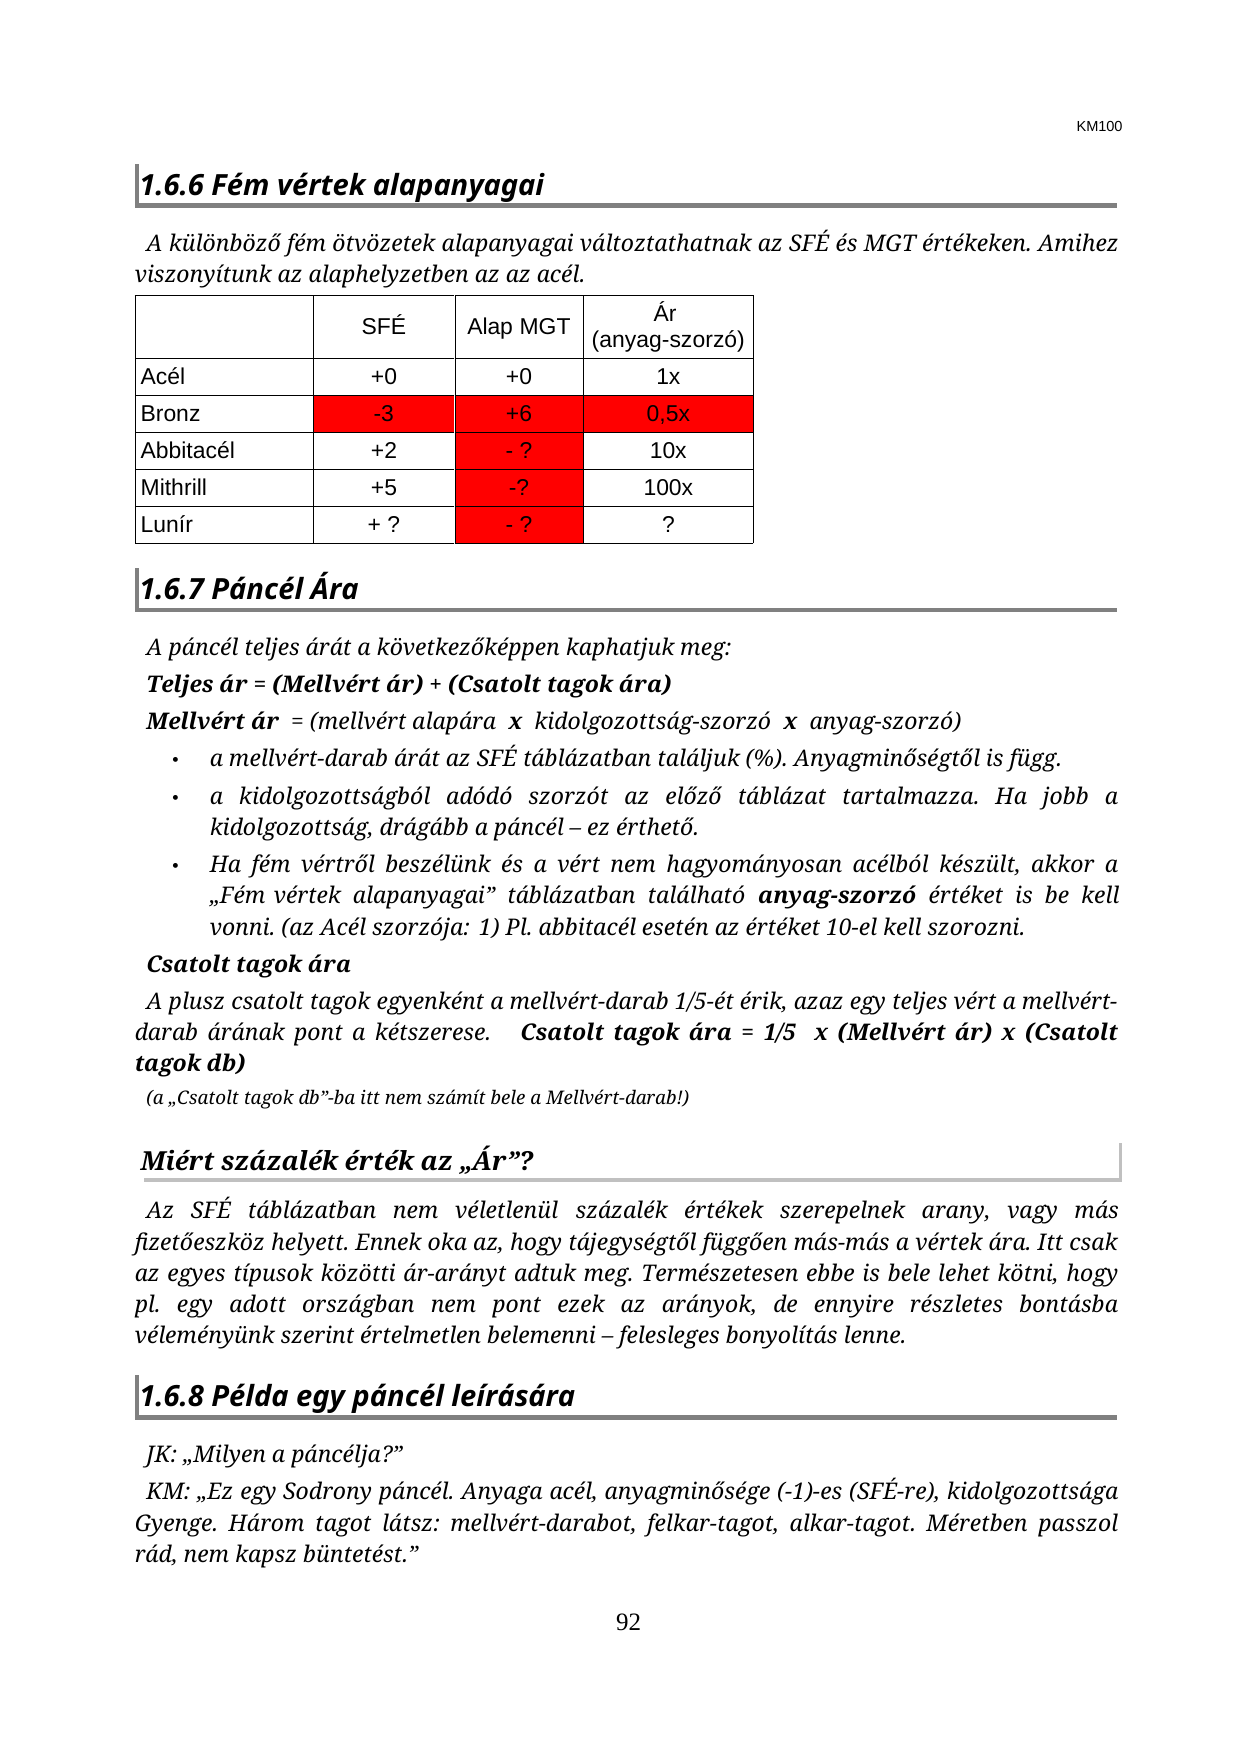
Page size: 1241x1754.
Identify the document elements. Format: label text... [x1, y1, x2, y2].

table_cell Mithrill [136, 470, 313, 506]
subtitle Páncél Ára [139, 568, 1122, 608]
table_cell +6 [456, 396, 583, 432]
table_cell -? [456, 470, 583, 506]
table_cell + ? [314, 507, 454, 543]
table_cell Lunír [136, 507, 313, 543]
table_cell -3 [314, 396, 454, 432]
text Teljes ár = (Mellvért ár) + (Csatolt tagok ára) [134, 668, 1122, 699]
table_cell Acél [136, 359, 313, 395]
text KM: „Ez egy Sodrony páncél. Anyaga acél, anyagminősége (-1)-es (SFÉ-re), kidolgozottsága Gyenge. Három tagot látsz: mellvért-darabot, felkar-tagot, alkar-tagot. Méretben passzol rád, nem kapsz büntetést.” [134, 1475, 1122, 1569]
text (a „Csatolt tagok db”-ba itt nem számít bele a Mellvért-darab!) [134, 1084, 1122, 1110]
list a mellvért-darab árát az SFÉ táblázatban találjuk (%). Anyagminőségtől is függ. [172, 742, 1122, 774]
table_cell +0 [456, 359, 583, 395]
table_cell 0,5x [584, 396, 753, 432]
subtitle Miért százalék érték az „Ár”? [140, 1143, 1118, 1178]
text A páncél teljes árát a következőképpen kaphatjuk meg: [134, 631, 1122, 662]
table_cell 10x [584, 433, 753, 469]
subtitle Fém vértek alapanyagai [139, 164, 1122, 204]
table_cell Abbitacél [136, 433, 313, 469]
table_cell - ? [456, 507, 583, 543]
list a kidolgozottságból adódó szorzót az előző táblázat tartalmazza. Ha jobb a kidolgozottság, drágább a páncél – ez érthető. [172, 779, 1122, 842]
text JK: „Milyen a páncélja?” [134, 1438, 1122, 1469]
table_cell +5 [314, 470, 454, 506]
subtitle Példa egy páncél leírására [139, 1375, 1122, 1415]
text A különböző fém ötvözetek alapanyagai változtathatnak az SFÉ és MGT értékeken. Amihez viszonyítunk az alaphelyzetben az az acél. [134, 227, 1122, 289]
text Csatolt tagok ára [134, 948, 1122, 979]
table_header Alap MGT [456, 296, 583, 358]
table_cell +0 [314, 359, 454, 395]
table_cell ? [584, 507, 753, 543]
table_header Ár (anyag-szorzó) [584, 296, 753, 358]
table_cell 100x [584, 470, 753, 506]
text Mellvért ár = (mellvért alapára x kidolgozottság-szorzó x anyag-szorzó) [134, 705, 1122, 736]
table_cell +2 [314, 433, 454, 469]
text Az SFÉ táblázatban nem véletlenül százalék értékek szerepelnek arany, vagy más fizetőeszköz helyett. Ennek oka az, hogy tájegységtől függően más-más a vértek ára. Itt csak az egyes típusok közötti ár-arányt adtuk meg. Természetesen ebbe is bele lehet kötni, hogy pl. egy adott országban nem pont ezek az arányok, de ennyire részletes bontásba véleményünk szerint értelmetlen belemenni – felesleges bonyolítás lenne. [134, 1194, 1122, 1351]
table_cell Bronz [136, 396, 313, 432]
table_cell - ? [456, 433, 583, 469]
table_cell 1x [584, 359, 753, 395]
text A plusz csatolt tagok egyenként a mellvért-darab 1/5-ét érik, azaz egy teljes vért a mellvért-darab árának pont a kétszerese. Csatolt tagok ára = 1/5 x (Mellvért ár) x (Csatolt tagok db) [134, 985, 1122, 1079]
list Ha fém vértről beszélünk és a vért nem hagyományosan acélból készült, akkor a „Fém vértek alapanyagai” táblázatban található anyag-szorzó értéket is be kell vonni. (az Acél szorzója: 1) Pl. abbitacél esetén az értéket 10-el kell szorozni. [172, 848, 1122, 942]
table_header SFÉ [314, 296, 454, 358]
table_header [136, 296, 313, 358]
